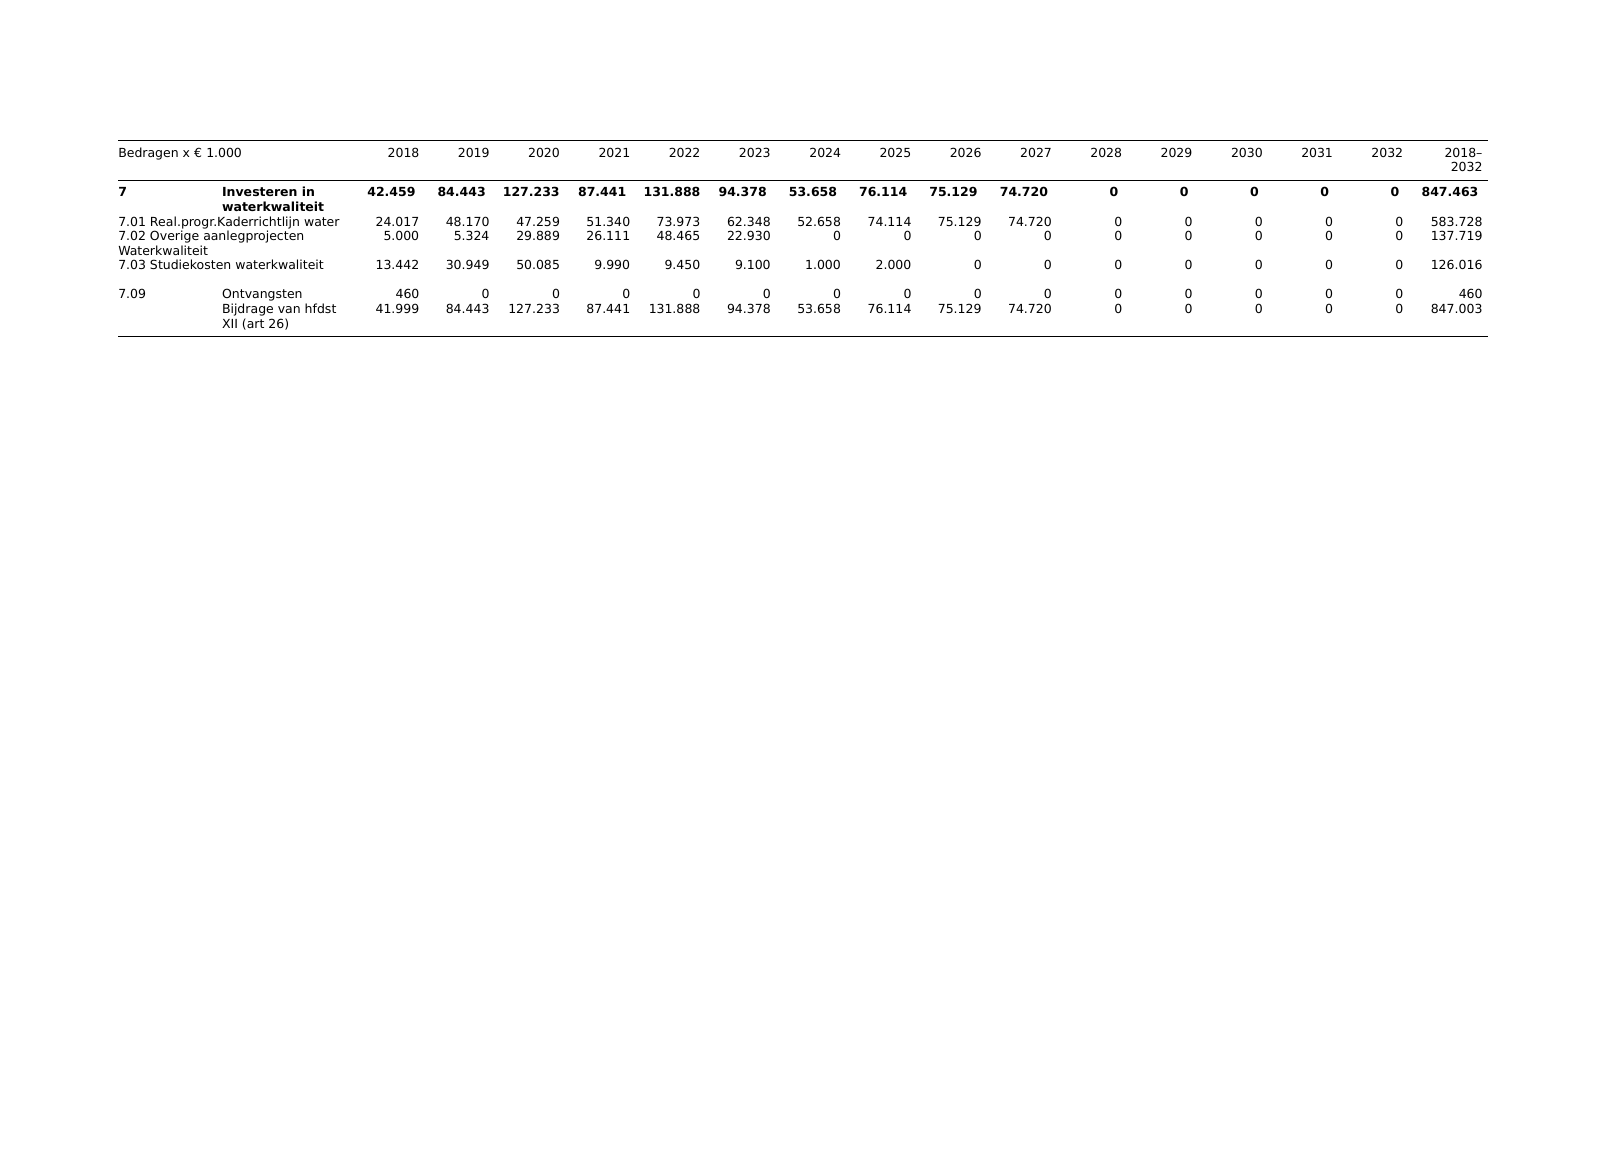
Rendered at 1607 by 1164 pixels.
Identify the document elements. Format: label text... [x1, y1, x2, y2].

table_cell 74.720 [987, 181, 1057, 214]
table_cell [917, 273, 987, 287]
table_cell 5.000 [355, 229, 425, 258]
table_cell 131.888 [636, 302, 706, 336]
table_cell 0 [1198, 229, 1268, 258]
table_cell [1339, 273, 1409, 287]
table_cell 26.111 [566, 229, 636, 258]
table_cell 0 [1128, 288, 1198, 302]
table_cell Bijdrage van hfdst XII (art 26) [216, 302, 355, 336]
table_cell 7.01 Real.progr.Kaderrichtlijn water [118, 215, 355, 229]
table_cell 583.728 [1409, 215, 1488, 229]
table_cell 7.03 Studiekosten waterkwaliteit [118, 258, 355, 273]
table_cell 84.443 [425, 181, 495, 214]
table_header 2019 [425, 141, 495, 179]
table_cell 5.324 [425, 229, 495, 258]
table_cell 0 [1339, 258, 1409, 273]
table_cell [355, 273, 425, 287]
table_cell Ontvangsten [216, 288, 355, 302]
table_cell [1198, 273, 1268, 287]
table_header 2028 [1058, 141, 1128, 179]
table_cell 0 [1198, 288, 1268, 302]
table_cell [216, 273, 355, 287]
table_cell 847.463 [1409, 181, 1488, 214]
table_header 2025 [847, 141, 917, 179]
table_cell 50.085 [495, 258, 566, 273]
table_cell [566, 273, 636, 287]
table_cell 0 [776, 229, 847, 258]
table_cell 0 [1058, 215, 1128, 229]
table_cell 74.114 [847, 215, 917, 229]
table_cell 0 [1198, 181, 1268, 214]
table_cell [636, 273, 706, 287]
table_cell 7.02 Overige aanlegprojecten Waterkwaliteit [118, 229, 355, 258]
table_cell 0 [1339, 229, 1409, 258]
table_cell 137.719 [1409, 229, 1488, 258]
table_cell 41.999 [355, 302, 425, 336]
table_cell 76.114 [847, 181, 917, 214]
table_cell [706, 273, 776, 287]
table_header 2030 [1198, 141, 1268, 179]
table_cell 131.888 [636, 181, 706, 214]
table_cell 0 [1268, 181, 1339, 214]
table_cell 0 [1339, 288, 1409, 302]
table_header 2022 [636, 141, 706, 179]
table_cell [776, 273, 847, 287]
table_cell 0 [776, 288, 847, 302]
table_cell 62.348 [706, 215, 776, 229]
table_cell 87.441 [566, 302, 636, 336]
table_header 2032 [1339, 141, 1409, 179]
table_cell 0 [1339, 181, 1409, 214]
table_header 2027 [987, 141, 1057, 179]
table_cell [425, 273, 495, 287]
table_cell 0 [1268, 288, 1339, 302]
table_cell 0 [1058, 288, 1128, 302]
table_cell 0 [1058, 302, 1128, 336]
table_cell 0 [847, 229, 917, 258]
table_cell 0 [1128, 215, 1198, 229]
table_cell 0 [1268, 258, 1339, 273]
table_header 2024 [776, 141, 847, 179]
table_cell 0 [1339, 302, 1409, 336]
table_cell 29.889 [495, 229, 566, 258]
table_cell 0 [1198, 215, 1268, 229]
table_cell Investeren in waterkwaliteit [216, 181, 355, 214]
table_cell 0 [636, 288, 706, 302]
table_cell 127.233 [495, 181, 566, 214]
table_cell 9.100 [706, 258, 776, 273]
table_cell 74.720 [987, 215, 1057, 229]
table_cell [987, 273, 1057, 287]
table_cell 30.949 [425, 258, 495, 273]
table_cell 0 [1198, 302, 1268, 336]
table_cell 74.720 [987, 302, 1057, 336]
table_cell 75.129 [917, 181, 987, 214]
table_cell [847, 273, 917, 287]
table_cell 0 [917, 258, 987, 273]
table_header 2029 [1128, 141, 1198, 179]
table_cell 2.000 [847, 258, 917, 273]
table_cell 76.114 [847, 302, 917, 336]
table_cell 0 [1128, 181, 1198, 214]
table_cell 84.443 [425, 302, 495, 336]
table_cell 73.973 [636, 215, 706, 229]
table_cell 75.129 [917, 215, 987, 229]
table_header 2031 [1268, 141, 1339, 179]
table_cell 0 [706, 288, 776, 302]
table_cell 0 [1198, 258, 1268, 273]
table_cell 0 [1268, 215, 1339, 229]
table_cell 0 [425, 288, 495, 302]
table_cell [1409, 273, 1488, 287]
table_header 2018 [355, 141, 425, 179]
table_cell 47.259 [495, 215, 566, 229]
table_cell 0 [917, 229, 987, 258]
table_cell 0 [1339, 215, 1409, 229]
table_header Bedragen x € 1.000 [118, 141, 355, 179]
table_cell 460 [1409, 288, 1488, 302]
table_header 2026 [917, 141, 987, 179]
table_cell 0 [495, 288, 566, 302]
table_cell 9.990 [566, 258, 636, 273]
table_header 2023 [706, 141, 776, 179]
table_cell [118, 302, 216, 336]
table_cell 53.658 [776, 302, 847, 336]
table_cell 0 [1058, 181, 1128, 214]
table_cell 94.378 [706, 181, 776, 214]
table_cell 0 [987, 258, 1057, 273]
table_cell 53.658 [776, 181, 847, 214]
table_cell 0 [1128, 258, 1198, 273]
table_cell 22.930 [706, 229, 776, 258]
table_cell 48.170 [425, 215, 495, 229]
table_cell 0 [1058, 258, 1128, 273]
table_cell 48.465 [636, 229, 706, 258]
table_header 2021 [566, 141, 636, 179]
table_cell [1128, 273, 1198, 287]
table_cell 0 [987, 229, 1057, 258]
table_header 2018–2032 [1409, 141, 1488, 179]
table_cell 9.450 [636, 258, 706, 273]
table_cell 460 [355, 288, 425, 302]
table_cell 94.378 [706, 302, 776, 336]
table_cell 0 [1058, 229, 1128, 258]
table_cell 0 [1128, 229, 1198, 258]
table_cell [495, 273, 566, 287]
table_cell [1268, 273, 1339, 287]
table_cell 87.441 [566, 181, 636, 214]
table_cell 126.016 [1409, 258, 1488, 273]
table_cell 0 [847, 288, 917, 302]
table_cell 0 [1128, 302, 1198, 336]
table_cell 1.000 [776, 258, 847, 273]
table_cell 52.658 [776, 215, 847, 229]
table_cell 42.459 [355, 181, 425, 214]
table_cell 7.09 [118, 288, 216, 302]
table_cell 7 [118, 181, 216, 214]
table_cell 847.003 [1409, 302, 1488, 336]
table_cell 13.442 [355, 258, 425, 273]
table_cell 0 [1268, 229, 1339, 258]
table_cell 0 [1268, 302, 1339, 336]
table_cell 24.017 [355, 215, 425, 229]
table_cell 0 [566, 288, 636, 302]
table_cell 0 [987, 288, 1057, 302]
table_cell 0 [917, 288, 987, 302]
table_cell 127.233 [495, 302, 566, 336]
table_cell 51.340 [566, 215, 636, 229]
table_cell [1058, 273, 1128, 287]
table_cell [118, 273, 216, 287]
table_cell 75.129 [917, 302, 987, 336]
table_header 2020 [495, 141, 566, 179]
